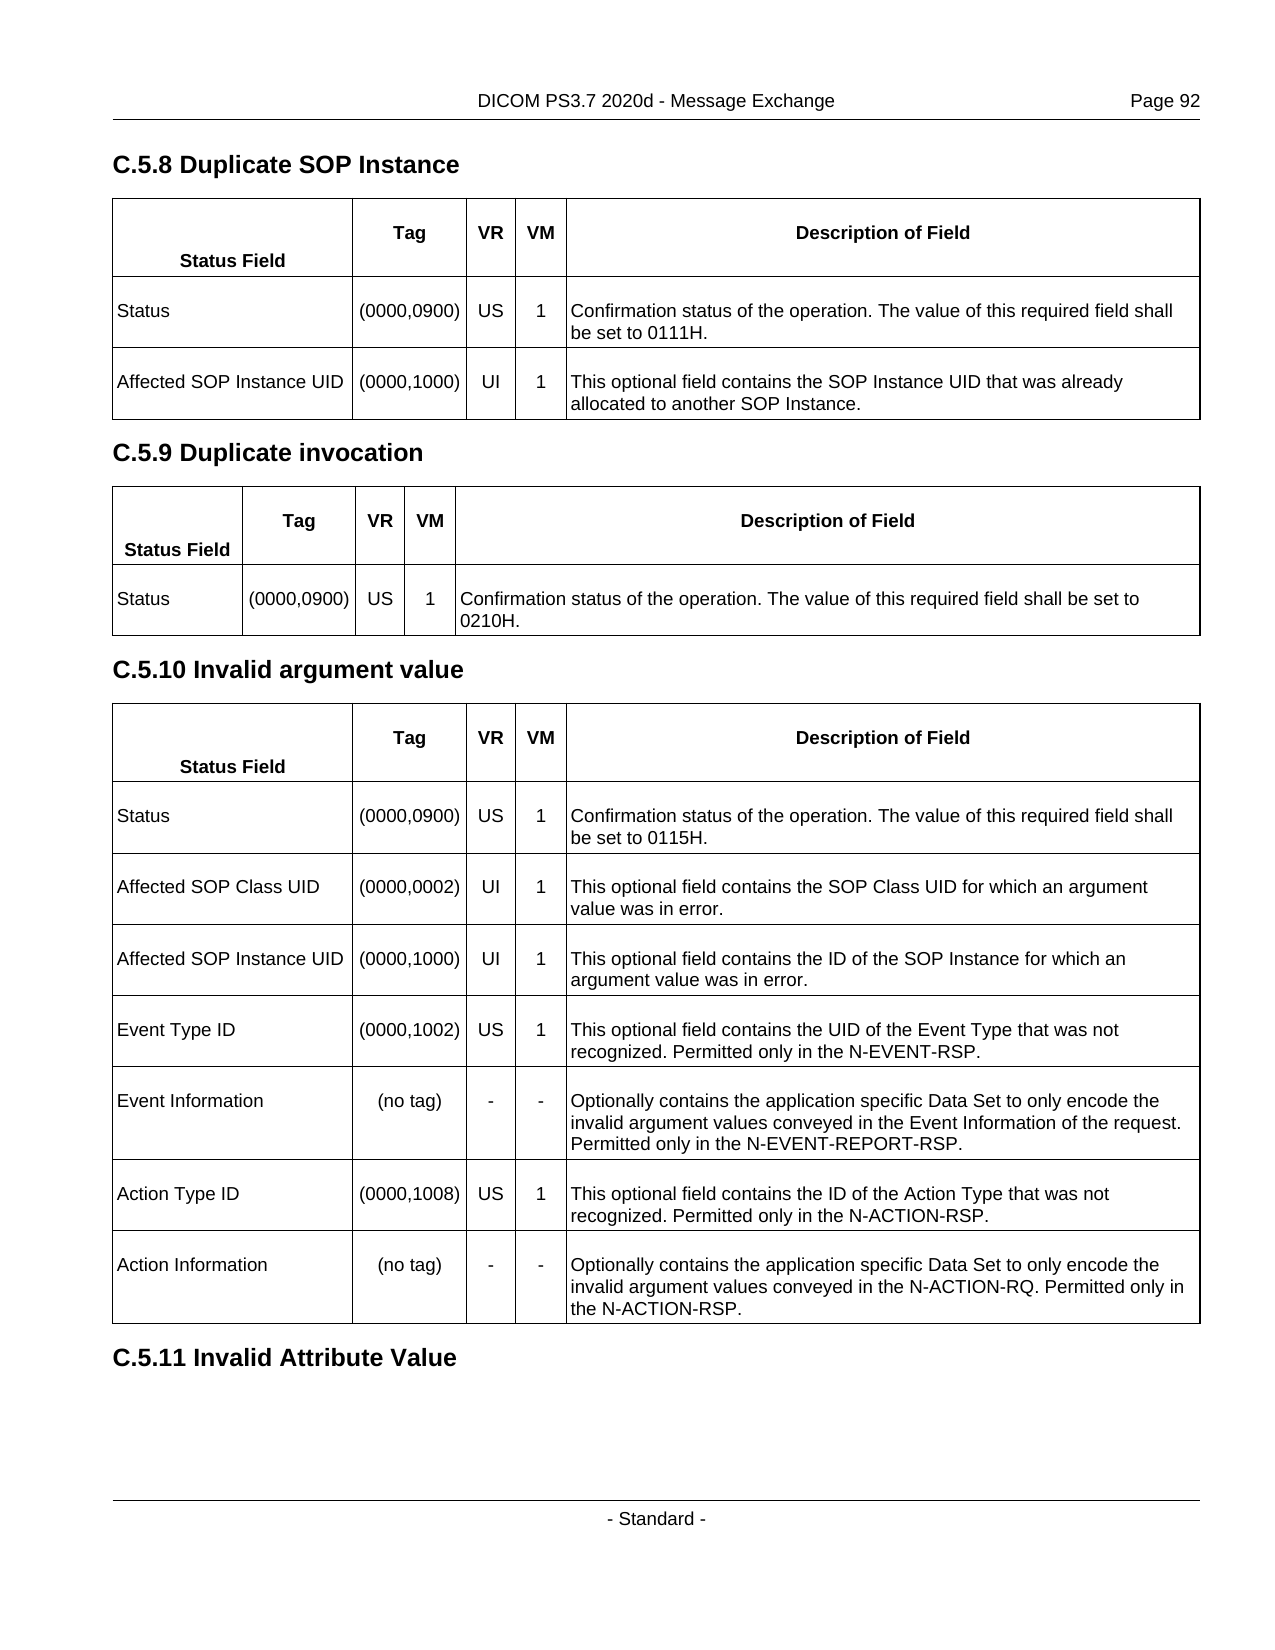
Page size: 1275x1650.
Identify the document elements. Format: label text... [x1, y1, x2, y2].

table_cell (0000,1000) [353, 925, 466, 995]
table_cell This optional field contains the SOP Class UID for which an argument value was in error. [567, 854, 1199, 924]
table_cell UI [467, 854, 515, 924]
table_cell This optional field contains the ID of the Action Type that was not recognized. Permitted only in the N-ACTION-RSP. [567, 1160, 1199, 1230]
table_cell Confirmation status of the operation. The value of this required field shall be set to 0111H. [567, 277, 1199, 347]
table_cell 1 [516, 925, 566, 995]
table_cell - [516, 1067, 566, 1159]
table_cell - [467, 1231, 515, 1323]
table_header Status Field [113, 199, 352, 276]
table_cell (0000,0900) [353, 277, 466, 347]
table_cell Affected SOP Class UID [113, 854, 352, 924]
table_cell - [467, 1067, 515, 1159]
table_cell 1 [516, 348, 566, 418]
table_header Status Field [113, 704, 352, 781]
table_cell UI [467, 348, 515, 418]
table_header Description of Field [456, 487, 1199, 564]
table_cell Affected SOP Instance UID [113, 925, 352, 995]
table_cell US [467, 782, 515, 852]
table_cell US [467, 1160, 515, 1230]
table_cell Status [113, 782, 352, 852]
table_header Tag [353, 704, 466, 781]
table_header VM [516, 704, 566, 781]
table_header Tag [353, 199, 466, 276]
text C.5.9 Duplicate invocation [112, 438, 1200, 467]
table_cell (0000,0002) [353, 854, 466, 924]
table_cell Status [113, 565, 242, 635]
table_cell 1 [516, 277, 566, 347]
table_cell UI [467, 925, 515, 995]
table_cell Action Type ID [113, 1160, 352, 1230]
table_cell (no tag) [353, 1231, 466, 1323]
table_cell Confirmation status of the operation. The value of this required field shall be set to 0210H. [456, 565, 1199, 635]
table_cell US [467, 996, 515, 1066]
table_cell (0000,1002) [353, 996, 466, 1066]
table_cell Status [113, 277, 352, 347]
table_header Description of Field [567, 199, 1199, 276]
table_cell (0000,1008) [353, 1160, 466, 1230]
table_cell 1 [516, 1160, 566, 1230]
table_cell This optional field contains the UID of the Event Type that was not recognized. Permitted only in the N-EVENT-RSP. [567, 996, 1199, 1066]
table_cell Action Information [113, 1231, 352, 1323]
text C.5.8 Duplicate SOP Instance [112, 150, 1200, 179]
table_header Description of Field [567, 704, 1199, 781]
table_cell Affected SOP Instance UID [113, 348, 352, 418]
table_cell - [516, 1231, 566, 1323]
table_cell (0000,0900) [353, 782, 466, 852]
table_header Status Field [113, 487, 242, 564]
text C.5.11 Invalid Attribute Value [112, 1343, 1200, 1372]
table_cell Event Type ID [113, 996, 352, 1066]
table_header VR [467, 704, 515, 781]
table_cell 1 [516, 854, 566, 924]
table_cell (no tag) [353, 1067, 466, 1159]
table_cell This optional field contains the ID of the SOP Instance for which an argument value was in error. [567, 925, 1199, 995]
table_cell US [356, 565, 404, 635]
table_header Tag [243, 487, 355, 564]
table_cell Event Information [113, 1067, 352, 1159]
table_cell Confirmation status of the operation. The value of this required field shall be set to 0115H. [567, 782, 1199, 852]
text C.5.10 Invalid argument value [112, 655, 1200, 684]
table_cell Optionally contains the application specific Data Set to only encode the invalid argument values conveyed in the Event Information of the request. Permitted only in the N-EVENT-REPORT-RSP. [567, 1067, 1199, 1159]
table_cell This optional field contains the SOP Instance UID that was already allocated to another SOP Instance. [567, 348, 1199, 418]
table_cell US [467, 277, 515, 347]
table_cell 1 [405, 565, 455, 635]
table_cell (0000,1000) [353, 348, 466, 418]
table_cell 1 [516, 996, 566, 1066]
table_cell (0000,0900) [243, 565, 355, 635]
table_header VR [356, 487, 404, 564]
table_cell 1 [516, 782, 566, 852]
table_cell Optionally contains the application specific Data Set to only encode the invalid argument values conveyed in the N-ACTION-RQ. Permitted only in the N-ACTION-RSP. [567, 1231, 1199, 1323]
table_header VM [516, 199, 566, 276]
table_header VM [405, 487, 455, 564]
table_header VR [467, 199, 515, 276]
